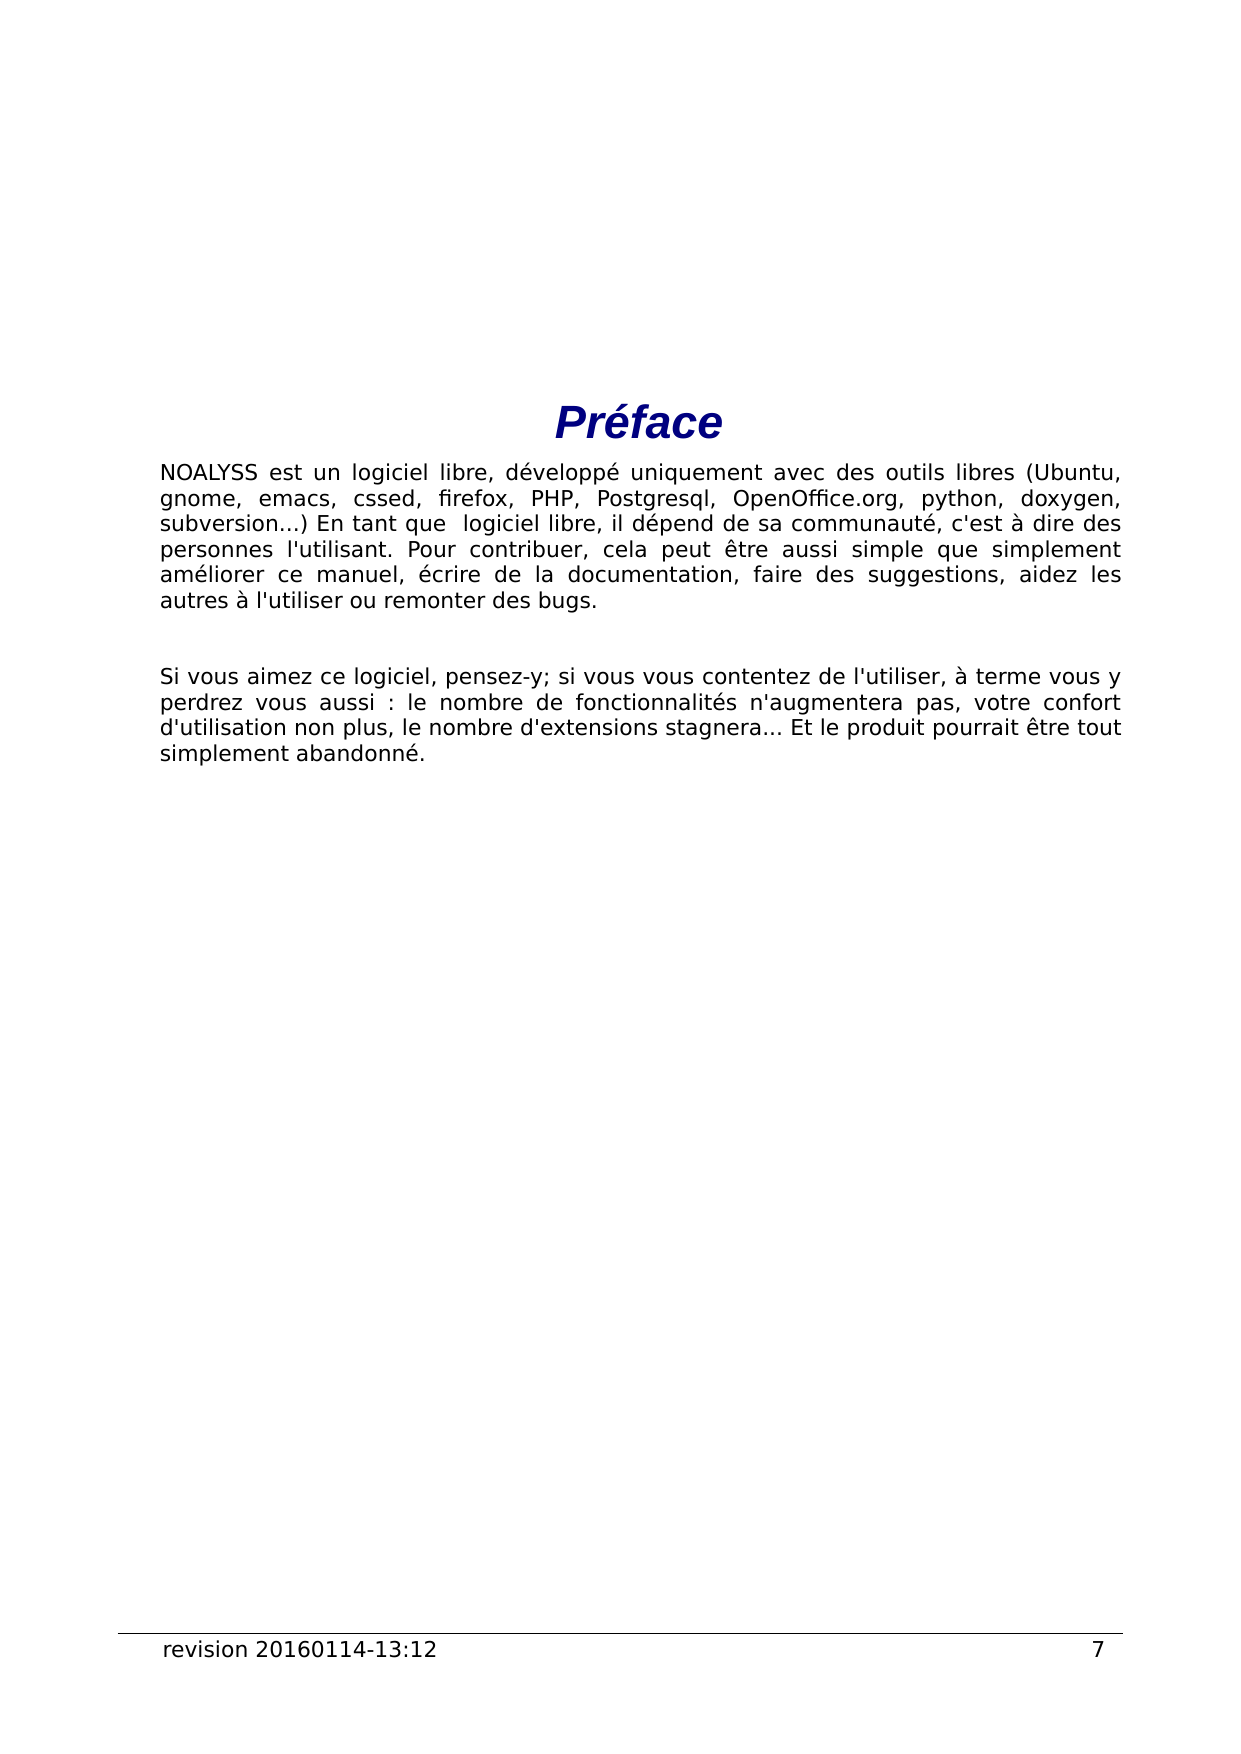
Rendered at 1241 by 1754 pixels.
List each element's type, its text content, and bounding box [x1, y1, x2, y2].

subtitle Préface [159, 394, 1123, 448]
text Si vous aimez ce logiciel, pensez-y; si vous vous contentez de l'utiliser, à terme vous y perdrez vous aussi : le nombre de fonctionnalités n'augmentera pas, votre confort d'utilisation non plus, le nombre d'extensions stagnera... Et le produit pourrait être tout simplement abandonné. [159, 664, 1123, 766]
text NOALYSS est un logiciel libre, développé uniquement avec des outils libres (Ubuntu, gnome, emacs, cssed, firefox, PHP, Postgresql, OpenOffice.org, python, doxygen, subversion...) En tant que logiciel libre, il dépend de sa communauté, c'est à dire des personnes l'utilisant. Pour contribuer, cela peut être aussi simple que simplement améliorer ce manuel, écrire de la documentation, faire des suggestions, aidez les autres à l'utiliser ou remonter des bugs. [159, 461, 1123, 614]
